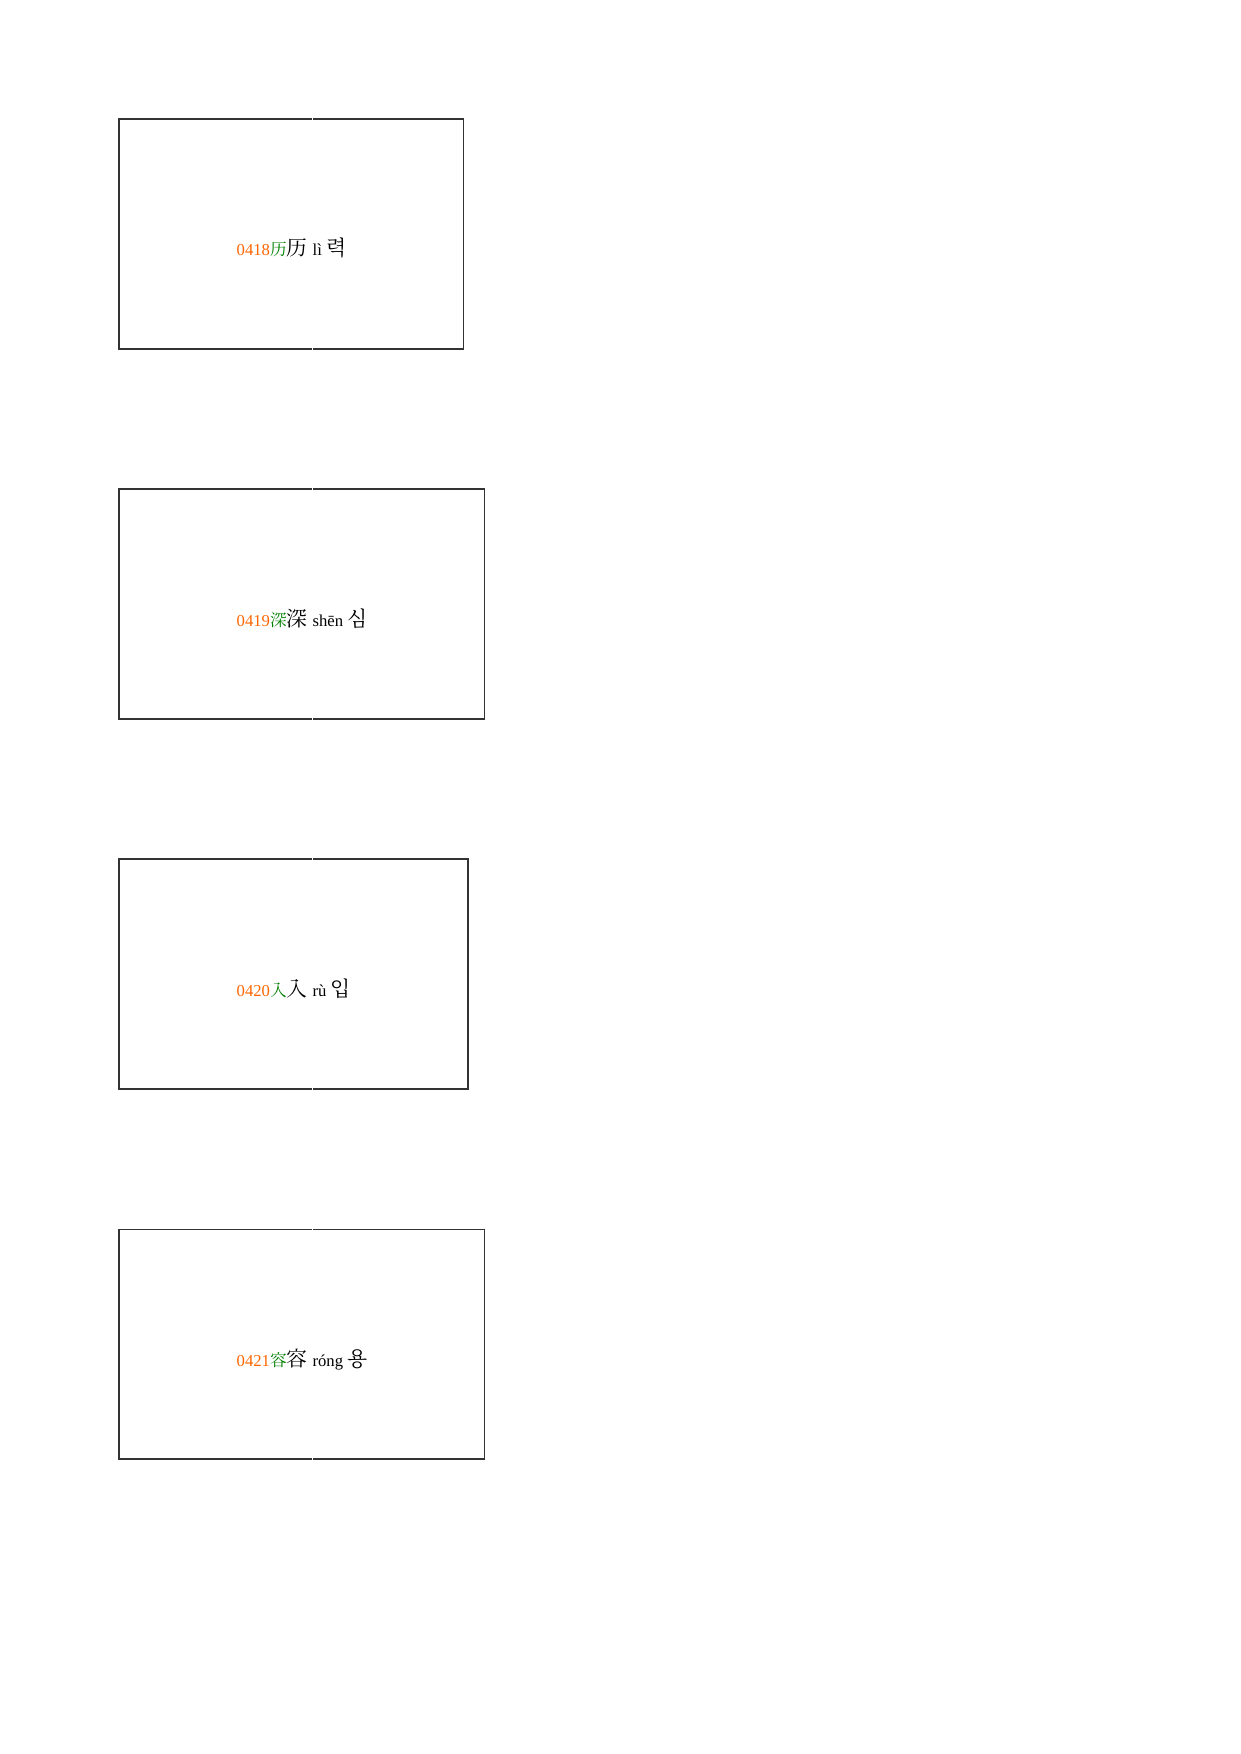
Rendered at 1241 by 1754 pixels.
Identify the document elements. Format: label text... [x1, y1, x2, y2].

text [485, 1228, 1122, 1460]
text [469, 858, 1122, 1090]
text 0418历历 lì 력 [120, 119, 463, 349]
text 0419深深 shēn 심 [120, 489, 484, 719]
text [464, 118, 1122, 349]
text [485, 488, 1122, 719]
text 0421容容 róng 용 [120, 1230, 484, 1459]
text 0420入入 rù 입 [120, 859, 467, 1089]
